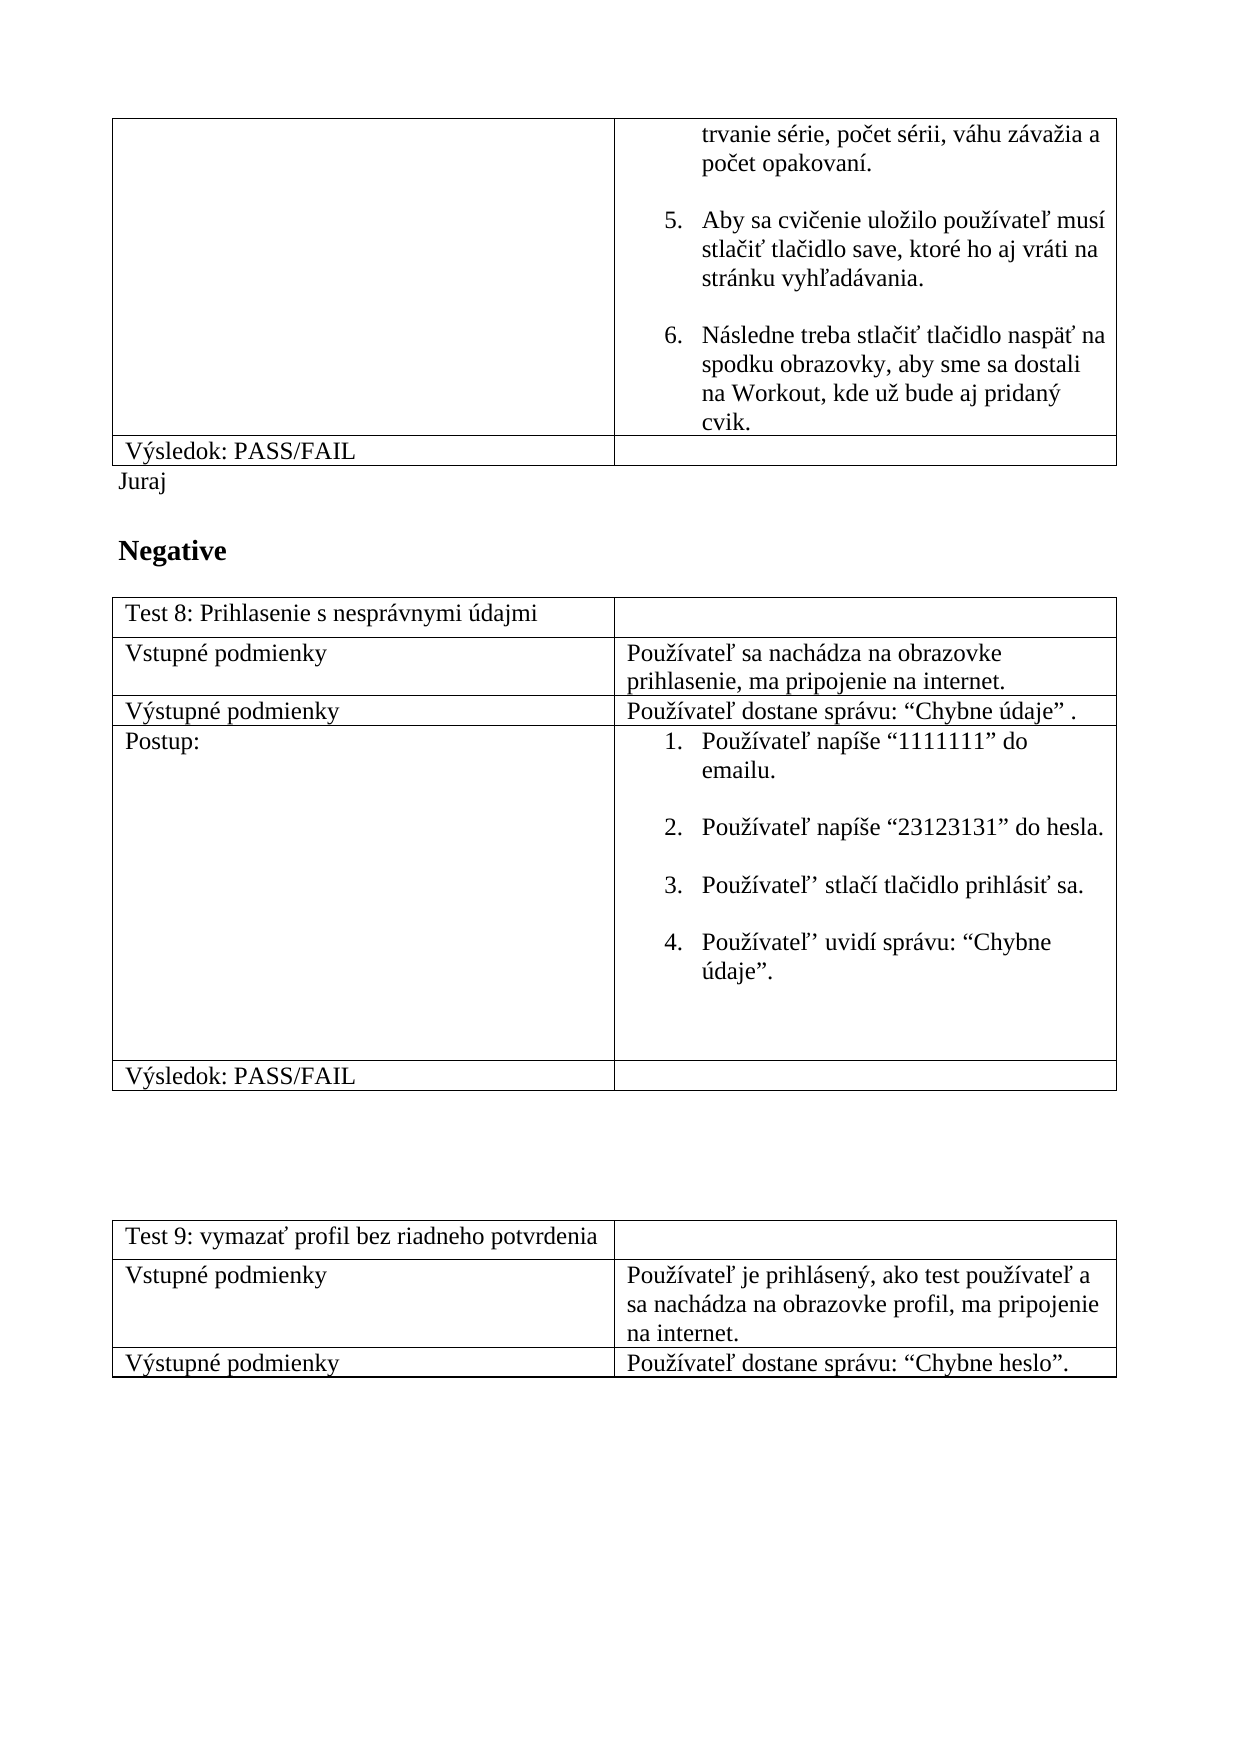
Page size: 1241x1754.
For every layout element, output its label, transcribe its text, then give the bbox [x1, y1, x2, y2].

table_cell Výstupné podmienky [113, 1348, 614, 1376]
table_header Test 9: vymazať profil bez riadneho potvrdenia [113, 1221, 614, 1259]
text Juraj [118, 466, 1122, 495]
table_cell Používateľ je prihlásený, ako test používateľ a sa nachádza na obrazovke profil, ma pripojenie na internet. [615, 1260, 1116, 1347]
table_cell [113, 119, 614, 435]
table_cell Používateľ napíše “1111111” do emailu. Používateľ napíše “23123131” do hesla. Používateľ’ stlačí tlačidlo prihlásiť sa. Používateľ’ uvidí správu: “Chybne údaje”. [615, 726, 1116, 1060]
table_cell Výstupné podmienky [113, 696, 614, 725]
table_header [615, 598, 1116, 637]
table_cell Vstupné podmienky [113, 1260, 614, 1347]
table_header Test 8: Prihlasenie s nesprávnymi údajmi [113, 598, 614, 637]
table_cell Výsledok: PASS/FAIL [113, 1061, 614, 1090]
table_cell trvanie série, počet sérii, váhu závažia a počet opakovaní. Aby sa cvičenie uložilo používateľ musí stlačiť tlačidlo save, ktoré ho aj vráti na stránku vyhľadávania. Následne treba stlačiť tlačidlo naspäť na spodku obrazovky, aby sme sa dostali na Workout, kde už bude aj pridaný cvik. [615, 119, 1116, 435]
table_cell [615, 436, 1116, 465]
table_cell Vstupné podmienky [113, 638, 614, 695]
text Negative [118, 533, 1122, 567]
table_cell Používateľ dostane správu: “Chybne heslo”. [615, 1348, 1116, 1376]
table_cell Používateľ sa nachádza na obrazovke prihlasenie, ma pripojenie na internet. [615, 638, 1116, 695]
table_cell Postup: [113, 726, 614, 1060]
table_cell [615, 1061, 1116, 1090]
table_cell Používateľ dostane správu: “Chybne údaje” . [615, 696, 1116, 725]
table_cell Výsledok: PASS/FAIL [113, 436, 614, 465]
table_header [615, 1221, 1116, 1259]
